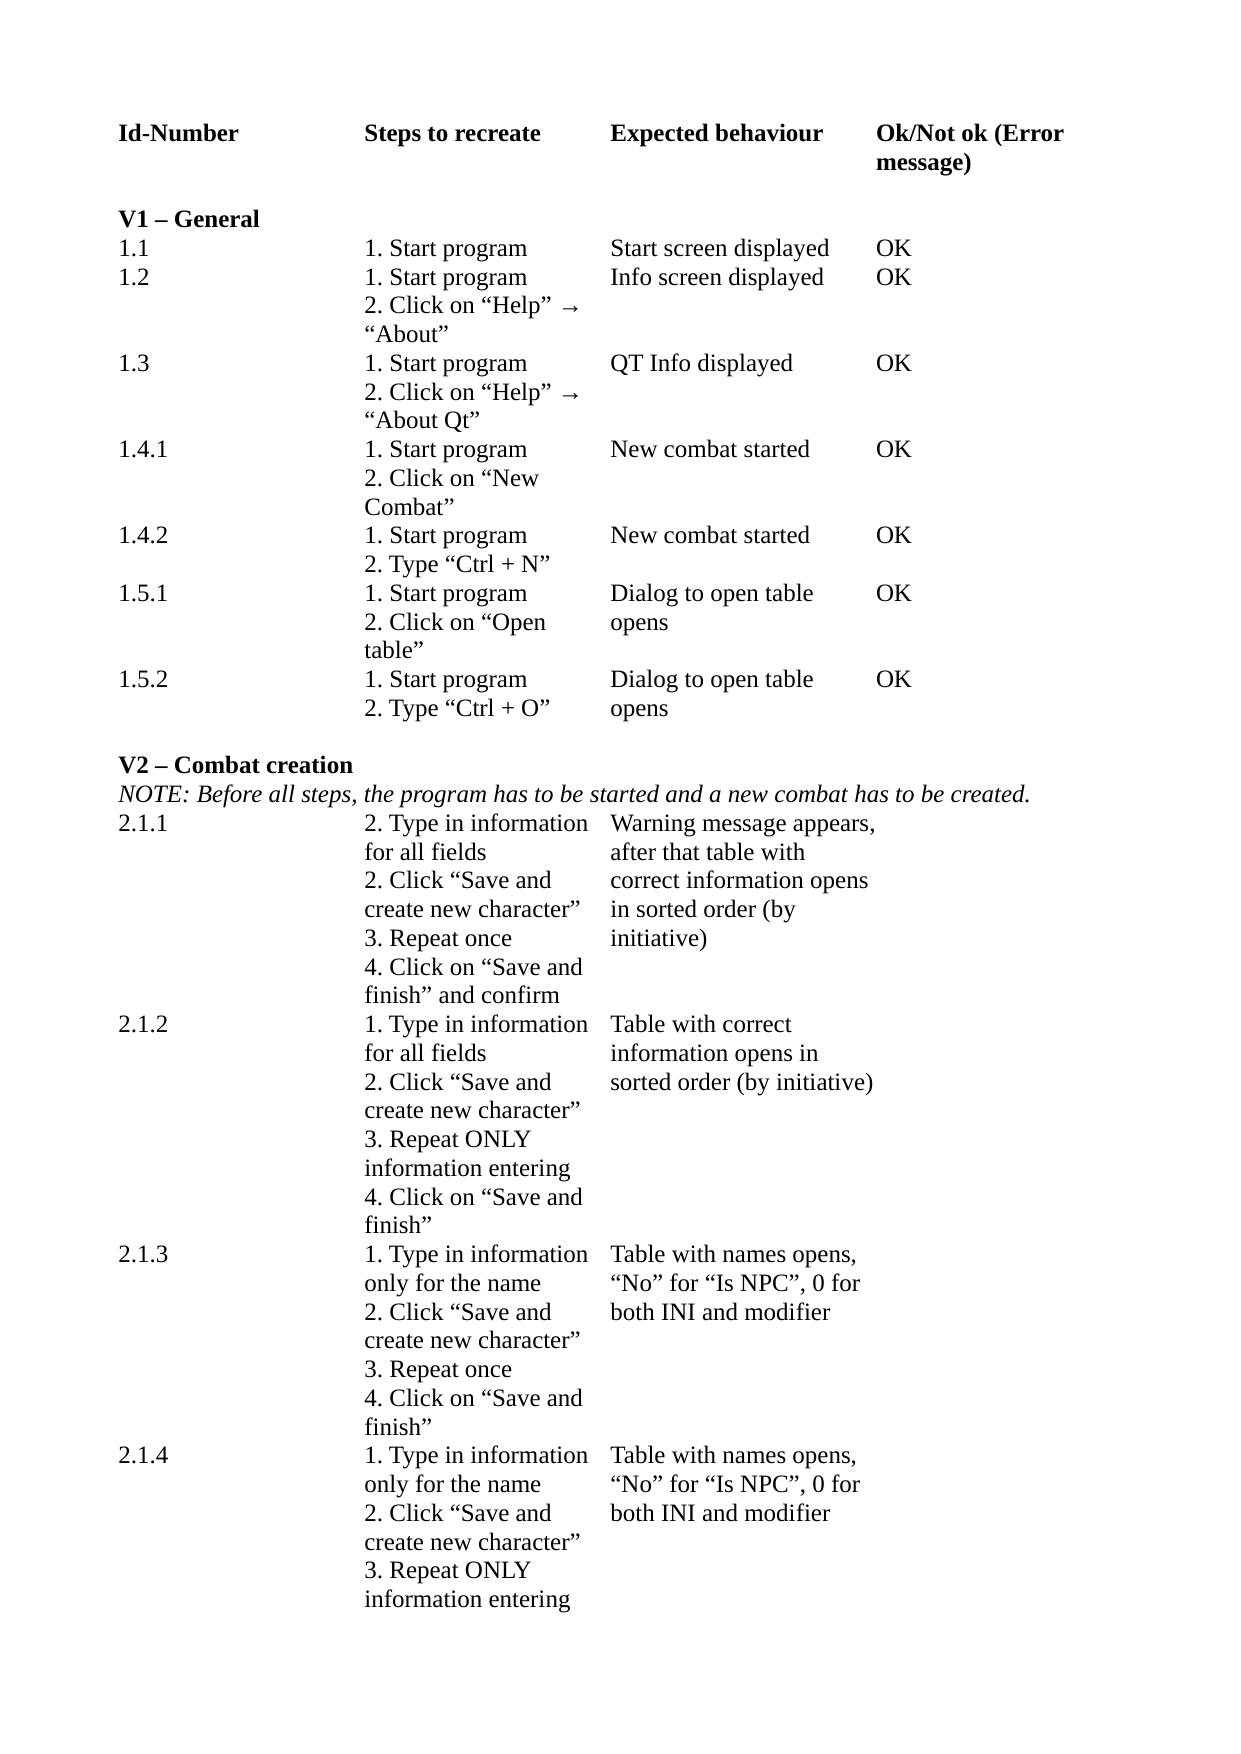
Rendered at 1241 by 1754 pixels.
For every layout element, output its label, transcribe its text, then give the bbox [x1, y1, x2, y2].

table_cell QT Info displayed [610, 348, 876, 434]
table_header Expected behaviour [610, 118, 876, 176]
table_cell 1.5.1 [118, 578, 364, 664]
table_cell 1. Start program 2. Click on “Open table” [364, 578, 610, 664]
table_cell 2.1.1 [118, 808, 364, 1009]
table_cell 1. Type in information only for the name 2. Click “Save and create new character” 3. Repeat once 4. Click on “Save and finish” [364, 1239, 610, 1441]
table_cell 1. Start program 2. Click on “Help” → “About” [364, 262, 610, 348]
table_cell 1.2 [118, 262, 364, 348]
table_cell 1.4.2 [118, 521, 364, 578]
table_cell [876, 1441, 1122, 1613]
table_cell 1. Start program 2. Click on “New Combat” [364, 434, 610, 521]
table_cell 1. Start program 2. Click on “Help” → “About Qt” [364, 348, 610, 434]
table_header Steps to recreate [364, 118, 610, 176]
table_cell V1 – General [118, 176, 1122, 233]
table_cell 1.3 [118, 348, 364, 434]
table_cell [876, 1009, 1122, 1239]
table_cell 2. Type in information for all fields 2. Click “Save and create new character” 3. Repeat once 4. Click on “Save and finish” and confirm [364, 808, 610, 1009]
table_cell OK [876, 262, 1122, 348]
table_cell 2.1.2 [118, 1009, 364, 1239]
table_cell 2.1.3 [118, 1239, 364, 1441]
table_cell 1. Start program [364, 233, 610, 262]
table_cell OK [876, 521, 1122, 578]
table_header Id-Number [118, 118, 364, 176]
table_cell Table with names opens, “No” for “Is NPC”, 0 for both INI and modifier [610, 1441, 876, 1613]
table_cell Info screen displayed [610, 262, 876, 348]
table_cell [876, 1239, 1122, 1441]
table_header Ok/Not ok (Error message) [876, 118, 1122, 176]
table_cell 1.5.2 [118, 664, 364, 722]
table_cell OK [876, 578, 1122, 664]
table_cell OK [876, 434, 1122, 521]
table_cell [876, 808, 1122, 1009]
table_cell Warning message appears, after that table with correct information opens in sorted order (by initiative) [610, 808, 876, 1009]
table_cell Start screen displayed [610, 233, 876, 262]
table_cell New combat started [610, 521, 876, 578]
table_cell Table with correct information opens in sorted order (by initiative) [610, 1009, 876, 1239]
table_cell New combat started [610, 434, 876, 521]
table_cell 1. Type in information for all fields 2. Click “Save and create new character” 3. Repeat ONLY information entering 4. Click on “Save and finish” [364, 1009, 610, 1239]
table_cell 1.4.1 [118, 434, 364, 521]
table_cell 1.1 [118, 233, 364, 262]
table_cell 1. Start program 2. Type “Ctrl + O” [364, 664, 610, 722]
table_cell OK [876, 233, 1122, 262]
table_cell Dialog to open table opens [610, 578, 876, 664]
table_cell 1. Type in information only for the name 2. Click “Save and create new character” 3. Repeat ONLY information entering [364, 1441, 610, 1613]
table_cell 2.1.4 [118, 1441, 364, 1613]
table_cell OK [876, 664, 1122, 722]
table_cell Dialog to open table opens [610, 664, 876, 722]
table_cell V2 – Combat creation NOTE: Before all steps, the program has to be started and a new combat has to be created. [118, 722, 1122, 808]
table_cell Table with names opens, “No” for “Is NPC”, 0 for both INI and modifier [610, 1239, 876, 1441]
table_cell OK [876, 348, 1122, 434]
table_cell 1. Start program 2. Type “Ctrl + N” [364, 521, 610, 578]
